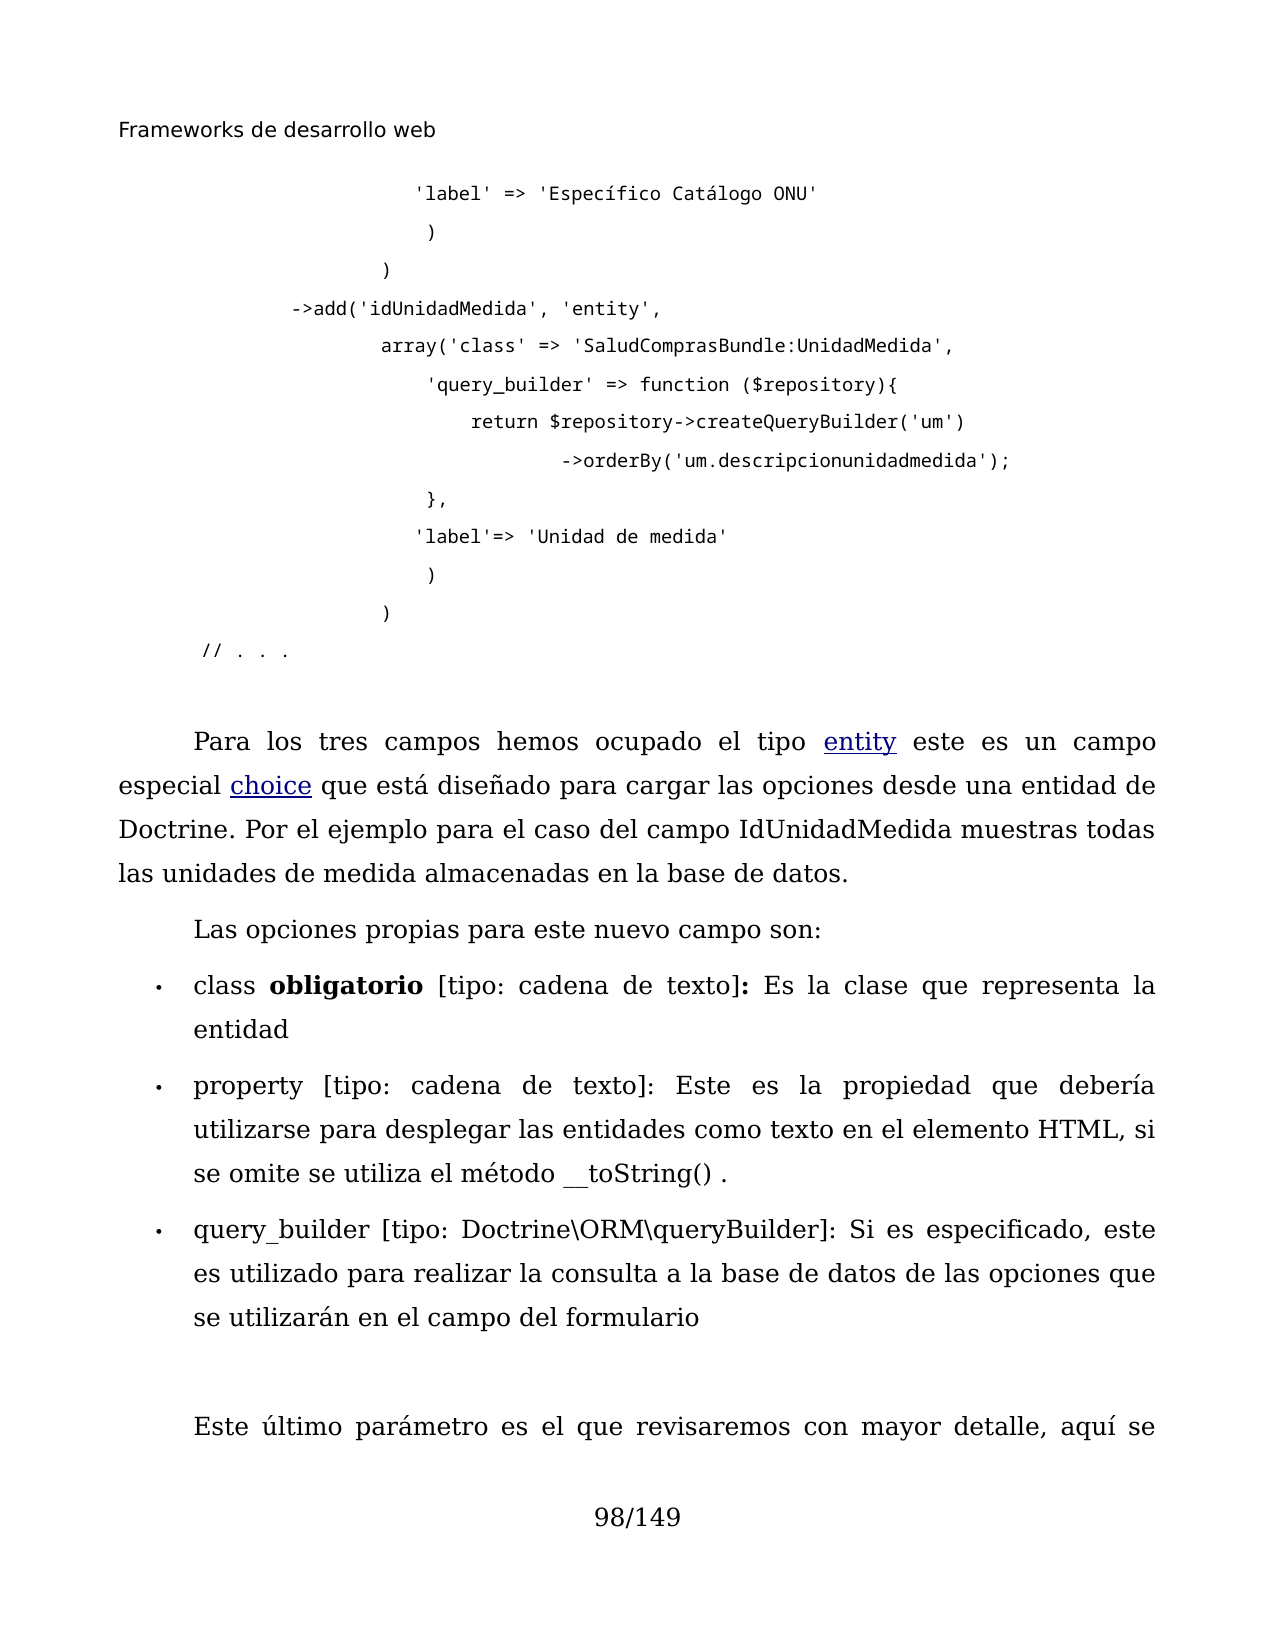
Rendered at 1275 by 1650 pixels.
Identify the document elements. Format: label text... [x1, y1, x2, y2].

list query_builder [tipo: Doctrine\ORM\queryBuilder]: Si es especificado, este es utilizado para realizar la consulta a la base de datos de las opciones que se utilizarán en el campo del formulario [156, 1215, 1157, 1332]
text ) [118, 599, 1157, 624]
text }, [118, 485, 1157, 510]
text ) [118, 561, 1157, 586]
list property [tipo: cadena de texto]: Este es la propiedad que debería utilizarse para desplegar las entidades como texto en el elemento HTML, si se omite se utiliza el método __toString() . [156, 1072, 1157, 1188]
text ) [118, 257, 1157, 282]
text Este último parámetro es el que revisaremos con mayor detalle, aquí se [118, 1412, 1157, 1441]
text return $repository->createQueryBuilder('um') [118, 409, 1157, 434]
text ->add('idUnidadMedida', 'entity', [118, 295, 1157, 320]
list class obligatorio [tipo: cadena de texto]: Es la clase que representa la entidad [156, 971, 1157, 1044]
text ->orderBy('um.descripcionunidadmedida'); [118, 447, 1157, 472]
text Las opciones propias para este nuevo campo son: [118, 915, 1157, 944]
text 'label' => 'Específico Catálogo ONU' [118, 181, 1157, 206]
text // . . . [118, 637, 1157, 662]
text ) [118, 219, 1157, 244]
text Para los tres campos hemos ocupado el tipo entity este es un campo especial choice que está diseñado para cargar las opciones desde una entidad de Doctrine. Por el ejemplo para el caso del campo IdUnidadMedida muestras todas las unidades de medida almacenadas en la base de datos. [118, 728, 1157, 888]
text 'query_builder' => function ($repository){ [118, 371, 1157, 396]
text 'label'=> 'Unidad de medida' [118, 523, 1157, 548]
text array('class' => 'SaludComprasBundle:UnidadMedida', [118, 333, 1157, 358]
